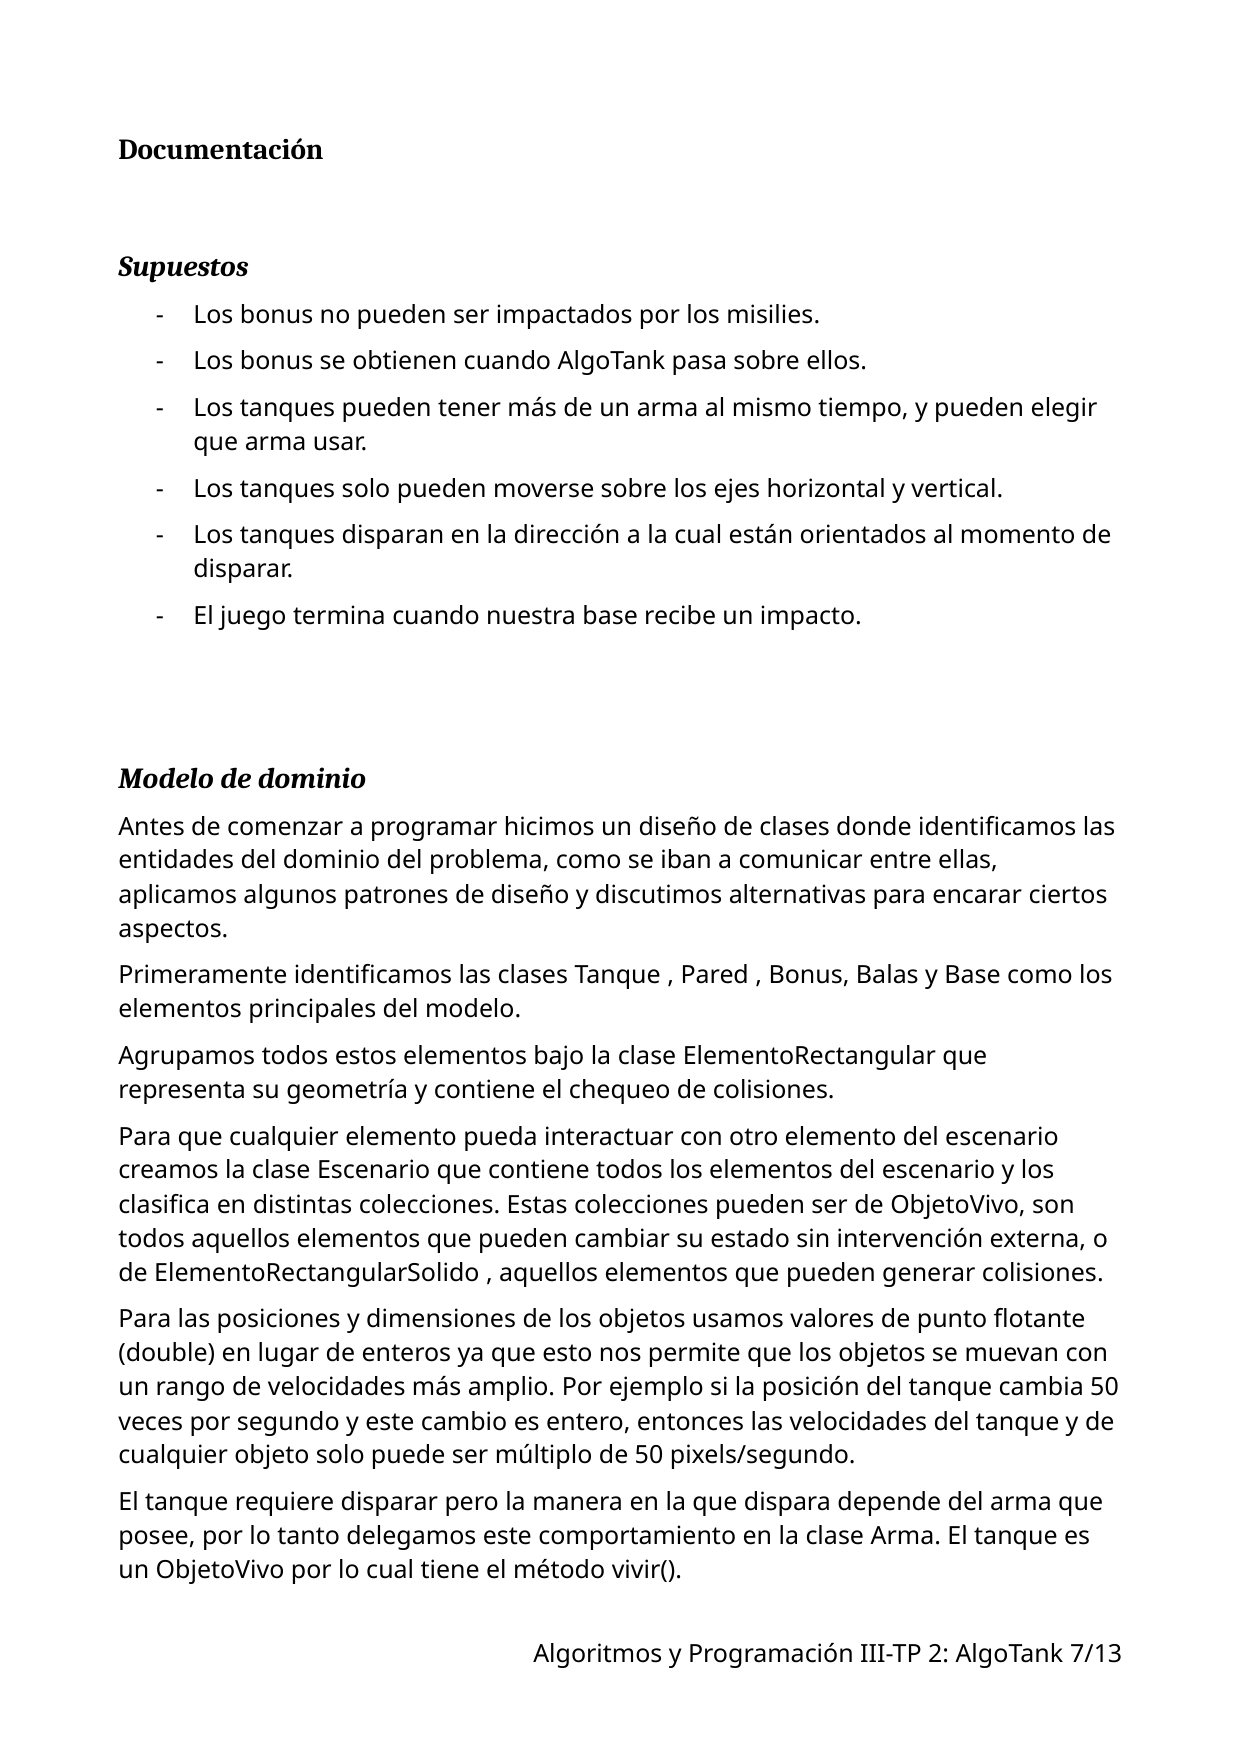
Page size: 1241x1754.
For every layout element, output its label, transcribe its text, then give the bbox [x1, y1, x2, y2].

text El tanque requiere disparar pero la manera en la que dispara depende del arma que posee, por lo tanto delegamos este comportamiento en la clase Arma. El tanque es un ObjetoVivo por lo cual tiene el método vivir(). [118, 1484, 1122, 1586]
list Los bonus se obtienen cuando AlgoTank pasa sobre ellos. [156, 343, 1122, 377]
list Los bonus no pueden ser impactados por los misilies. [156, 296, 1122, 331]
subtitle Supuestos [118, 250, 1122, 284]
text Antes de comenzar a programar hicimos un diseño de clases donde identificamos las entidades del dominio del problema, como se iban a comunicar entre ellas, aplicamos algunos patrones de diseño y discutimos alternativas para encarar ciertos aspectos. [118, 808, 1122, 944]
list Los tanques pueden tener más de un arma al mismo tiempo, y pueden elegir que arma usar. [156, 389, 1122, 458]
text Para que cualquier elemento pueda interactuar con otro elemento del escenario creamos la clase Escenario que contiene todos los elementos del escenario y los clasifica en distintas colecciones. Estas colecciones pueden ser de ObjetoVivo, son todos aquellos elementos que pueden cambiar su estado sin intervención externa, o de ElementoRectangularSolido , aquellos elementos que pueden generar colisiones. [118, 1118, 1122, 1288]
text Primeramente identificamos las clases Tanque , Pared , Bonus, Balas y Base como los elementos principales del modelo. [118, 957, 1122, 1025]
list Los tanques solo pueden moverse sobre los ejes horizontal y vertical. [156, 470, 1122, 504]
subtitle Documentación [118, 133, 1122, 166]
list Los tanques disparan en la dirección a la cual están orientados al momento de disparar. [156, 517, 1122, 585]
list El juego termina cuando nuestra base recibe un impacto. [156, 597, 1122, 631]
text Agrupamos todos estos elementos bajo la clase ElementoRectangular que representa su geometría y contiene el chequeo de colisiones. [118, 1037, 1122, 1106]
subtitle Modelo de dominio [118, 762, 1122, 796]
text Para las posiciones y dimensiones de los objetos usamos valores de punto flotante (double) en lugar de enteros ya que esto nos permite que los objetos se muevan con un rango de velocidades más amplio. Por ejemplo si la posición del tanque cambia 50 veces por segundo y este cambio es entero, entonces las velocidades del tanque y de cualquier objeto solo puede ser múltiplo de 50 pixels/segundo. [118, 1301, 1122, 1471]
